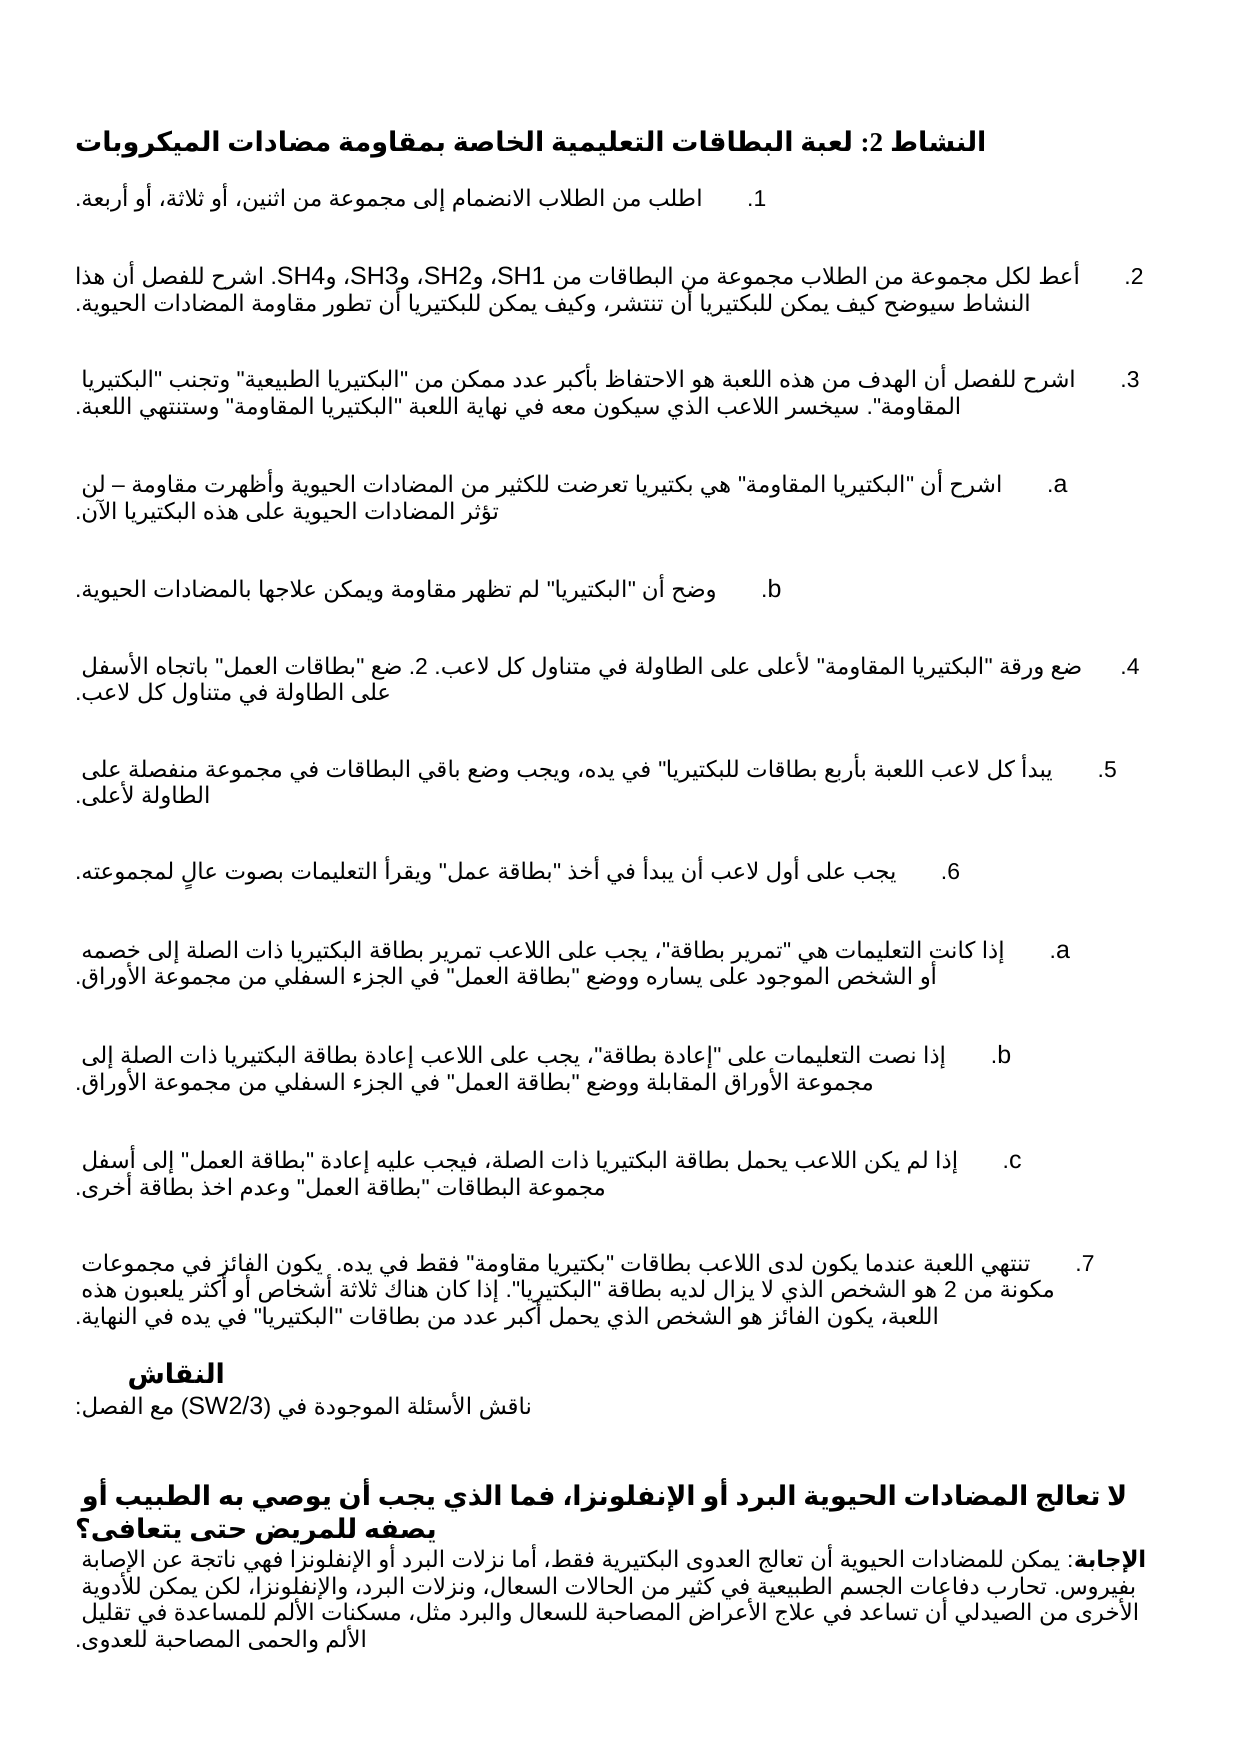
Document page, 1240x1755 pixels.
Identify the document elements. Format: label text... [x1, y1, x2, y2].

list ضع ورقة "البكتيريا المقاومة" لأعلى على الطاولة في متناول كل لاعب. 2. ضع "بطاقات العمل" باتجاه الأسفل على الطاولة في متناول كل لاعب. [75, 653, 1127, 706]
list اشرح أن "البكتيريا المقاومة" هي بكتيريا تعرضت للكثير من المضادات الحيوية وأظهرت مقاومة – لن تؤثر المضادات الحيوية على هذه البكتيريا الآن. [75, 469, 1052, 524]
list اطلب من الطلاب الانضمام إلى مجموعة من اثنين، أو ثلاثة، أو أربعة. [75, 185, 1127, 211]
list اشرح للفصل أن الهدف من هذه اللعبة هو الاحتفاظ بأكبر عدد ممكن من "البكتيريا الطبيعية" وتجنب "البكتيريا المقاومة". سيخسر اللاعب الذي سيكون معه في نهاية اللعبة "البكتيريا المقاومة" وستنتهي اللعبة. [75, 366, 1127, 419]
list وضح أن "البكتيريا" لم تظهر مقاومة ويمكن علاجها بالمضادات الحيوية. [75, 574, 1052, 603]
list إذا نصت التعليمات على "إعادة بطاقة"، يجب على اللاعب إعادة بطاقة البكتيريا ذات الصلة إلى مجموعة الأوراق المقابلة ووضع "بطاقة العمل" في الجزء السفلي من مجموعة الأوراق. [75, 1040, 1052, 1095]
list أعط لكل مجموعة من الطلاب مجموعة من البطاقات من SH1، وSH2، وSH3، وSH4. اشرح للفصل أن هذا النشاط سيوضح كيف يمكن للبكتيريا أن تنتشر، وكيف يمكن للبكتيريا أن تطور مقاومة المضادات الحيوية. [75, 261, 1127, 316]
list يجب على أول لاعب أن يبدأ في أخذ "بطاقة عمل" ويقرأ التعليمات بصوت عالٍ لمجموعته. [75, 858, 1127, 884]
subtitle لا تعالج المضادات الحيوية البرد أو الإنفلونزا، فما الذي يجب أن يوصي به الطبيب أو يصفه للمريض حتى يتعافى؟ [75, 1480, 1164, 1544]
text ناقش الأسئلة الموجودة في (SW2/3) مع الفصل: [75, 1391, 1164, 1420]
subtitle النقاش [75, 1358, 1164, 1389]
list إذا كانت التعليمات هي "تمرير بطاقة"، يجب على اللاعب تمرير بطاقة البكتيريا ذات الصلة إلى خصمه أو الشخص الموجود على يساره ووضع "بطاقة العمل" في الجزء السفلي من مجموعة الأوراق. [75, 934, 1052, 990]
subtitle النشاط 2: لعبة البطاقات التعليمية الخاصة بمقاومة مضادات الميكروبات [75, 127, 1164, 158]
list يبدأ كل لاعب اللعبة بأربع بطاقات للبكتيريا" في يده، ويجب وضع باقي البطاقات في مجموعة منفصلة على الطاولة لأعلى. [75, 756, 1127, 808]
text الإجابة: يمكن للمضادات الحيوية أن تعالج العدوى البكتيرية فقط، أما نزلات البرد أو الإنفلونزا فهي ناتجة عن الإصابة بفيروس. تحارب دفاعات الجسم الطبيعية في كثير من الحالات السعال، ونزلات البرد، والإنفلونزا، لكن يمكن للأدوية الأخرى من الصيدلي أن تساعد في علاج الأعراض المصاحبة للسعال والبرد مثل، مسكنات الألم للمساعدة في تقليل الألم والحمى المصاحبة للعدوى. [75, 1546, 1164, 1652]
list تنتهي اللعبة عندما يكون لدى اللاعب بطاقات "بكتيريا مقاومة" فقط في يده. يكون الفائز في مجموعات مكونة من 2 هو الشخص الذي لا يزال لديه بطاقة "البكتيريا". إذا كان هناك ثلاثة أشخاص أو أكثر يلعبون هذه اللعبة، يكون الفائز هو الشخص الذي يحمل أكبر عدد من بطاقات "البكتيريا" في يده في النهاية. [75, 1250, 1127, 1329]
list إذا لم يكن اللاعب يحمل بطاقة البكتيريا ذات الصلة، فيجب عليه إعادة "بطاقة العمل" إلى أسفل مجموعة البطاقات "بطاقة العمل" وعدم اخذ بطاقة أخرى. [75, 1145, 1052, 1200]
